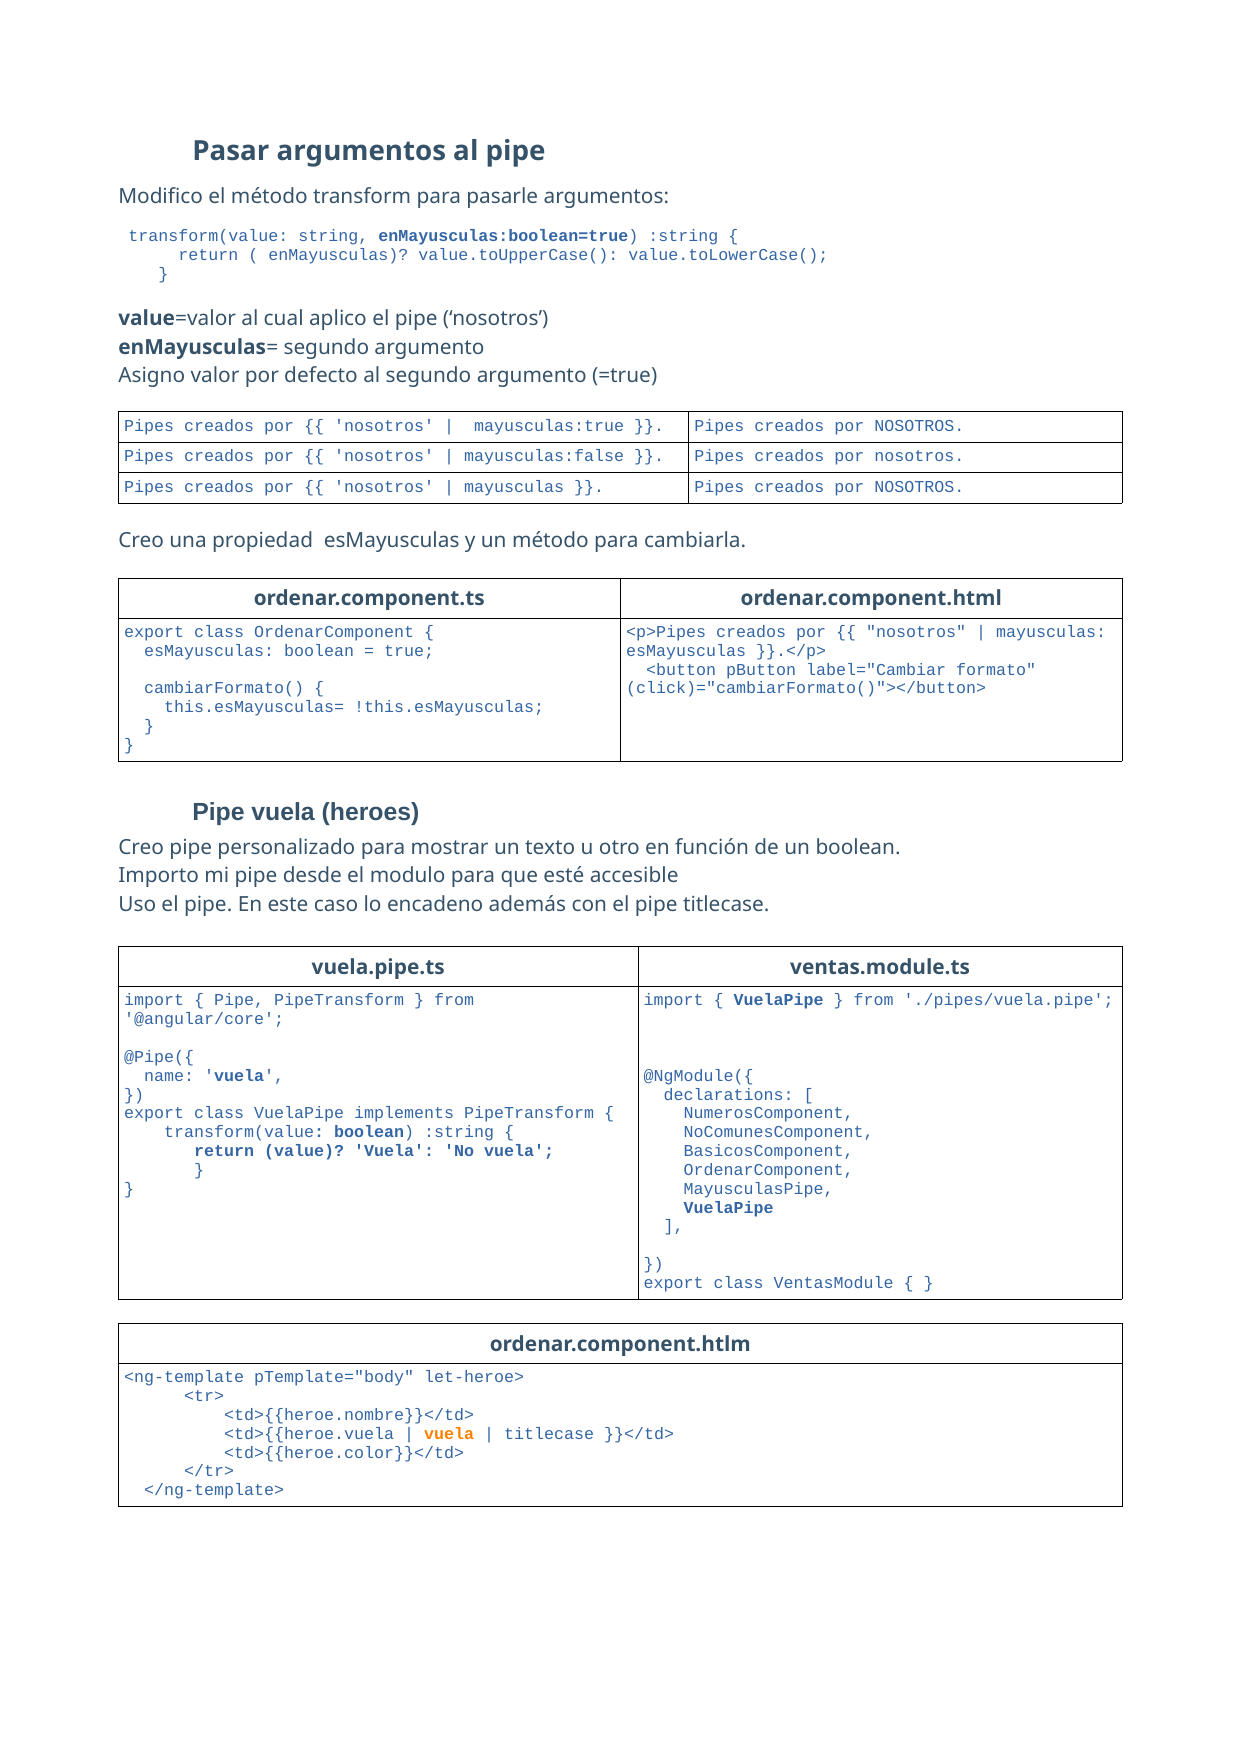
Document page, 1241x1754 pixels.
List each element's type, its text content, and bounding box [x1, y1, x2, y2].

text } [118, 266, 1122, 284]
text Importo mi pipe desde el modulo para que esté accesible [118, 861, 1122, 889]
table_header ventas.module.ts [639, 947, 1122, 986]
table_header Pipes creados por NOSOTROS. [689, 412, 1122, 442]
table_cell import { VuelaPipe } from './pipes/vuela.pipe'; @NgModule({ declarations: [ NumerosComponent, NoComunesComponent, BasicosComponent, OrdenarComponent, MayusculasPipe, VuelaPipe ], }) export class VentasModule { } [639, 987, 1122, 1299]
table_cell export class OrdenarComponent { esMayusculas: boolean = true; cambiarFormato() { this.esMayusculas= !this.esMayusculas; } } [119, 619, 620, 761]
table_header ordenar.component.html [621, 579, 1122, 618]
table_header vuela.pipe.ts [119, 947, 638, 986]
table_cell <p>Pipes creados por {{ "nosotros" | mayusculas: esMayusculas }}.</p> <button pButton label="Cambiar formato" (click)="cambiarFormato()"></button> [621, 619, 1122, 761]
text value=valor al cual aplico el pipe (‘nosotros’) [118, 303, 1122, 332]
text Modifico el método transform para pasarle argumentos: [118, 181, 1122, 209]
text transform(value: string, enMayusculas:boolean=true) :string { [118, 228, 1122, 247]
table_cell <ng-template pTemplate="body" let-heroe> <tr> <td>{{heroe.nombre}}</td> <td>{{heroe.vuela | vuela | titlecase }}</td> <td>{{heroe.color}}</td> </tr> </ng-template> [119, 1364, 1122, 1506]
table_cell Pipes creados por {{ 'nosotros' | mayusculas:false }}. [119, 443, 688, 472]
table_cell Pipes creados por {{ 'nosotros' | mayusculas }}. [119, 473, 688, 503]
table_cell Pipes creados por nosotros. [689, 443, 1122, 472]
table_header ordenar.component.htlm [119, 1324, 1122, 1363]
text Creo pipe personalizado para mostrar un texto u otro en función de un boolean. [118, 832, 1122, 861]
text Asigno valor por defecto al segundo argumento (=true) [118, 360, 1122, 389]
text Creo una propiedad esMayusculas y un método para cambiarla. [118, 526, 1122, 554]
table_cell Pipes creados por NOSOTROS. [689, 473, 1122, 503]
table_header ordenar.component.ts [119, 579, 620, 618]
text return ( enMayusculas)? value.toUpperCase(): value.toLowerCase(); [118, 247, 1122, 266]
text Uso el pipe. En este caso lo encadeno además con el pipe titlecase. [118, 889, 1122, 917]
subtitle Pasar argumentos al pipe [118, 131, 1122, 168]
subtitle Pipe vuela (heroes) [118, 797, 1122, 826]
table_header Pipes creados por {{ 'nosotros' | mayusculas:true }}. [119, 412, 688, 442]
text enMayusculas= segundo argumento [118, 332, 1122, 360]
table_cell import { Pipe, PipeTransform } from '@angular/core'; @Pipe({ name: 'vuela', }) export class VuelaPipe implements PipeTransform { transform(value: boolean) :string { return (value)? 'Vuela': 'No vuela'; } } [119, 987, 638, 1299]
